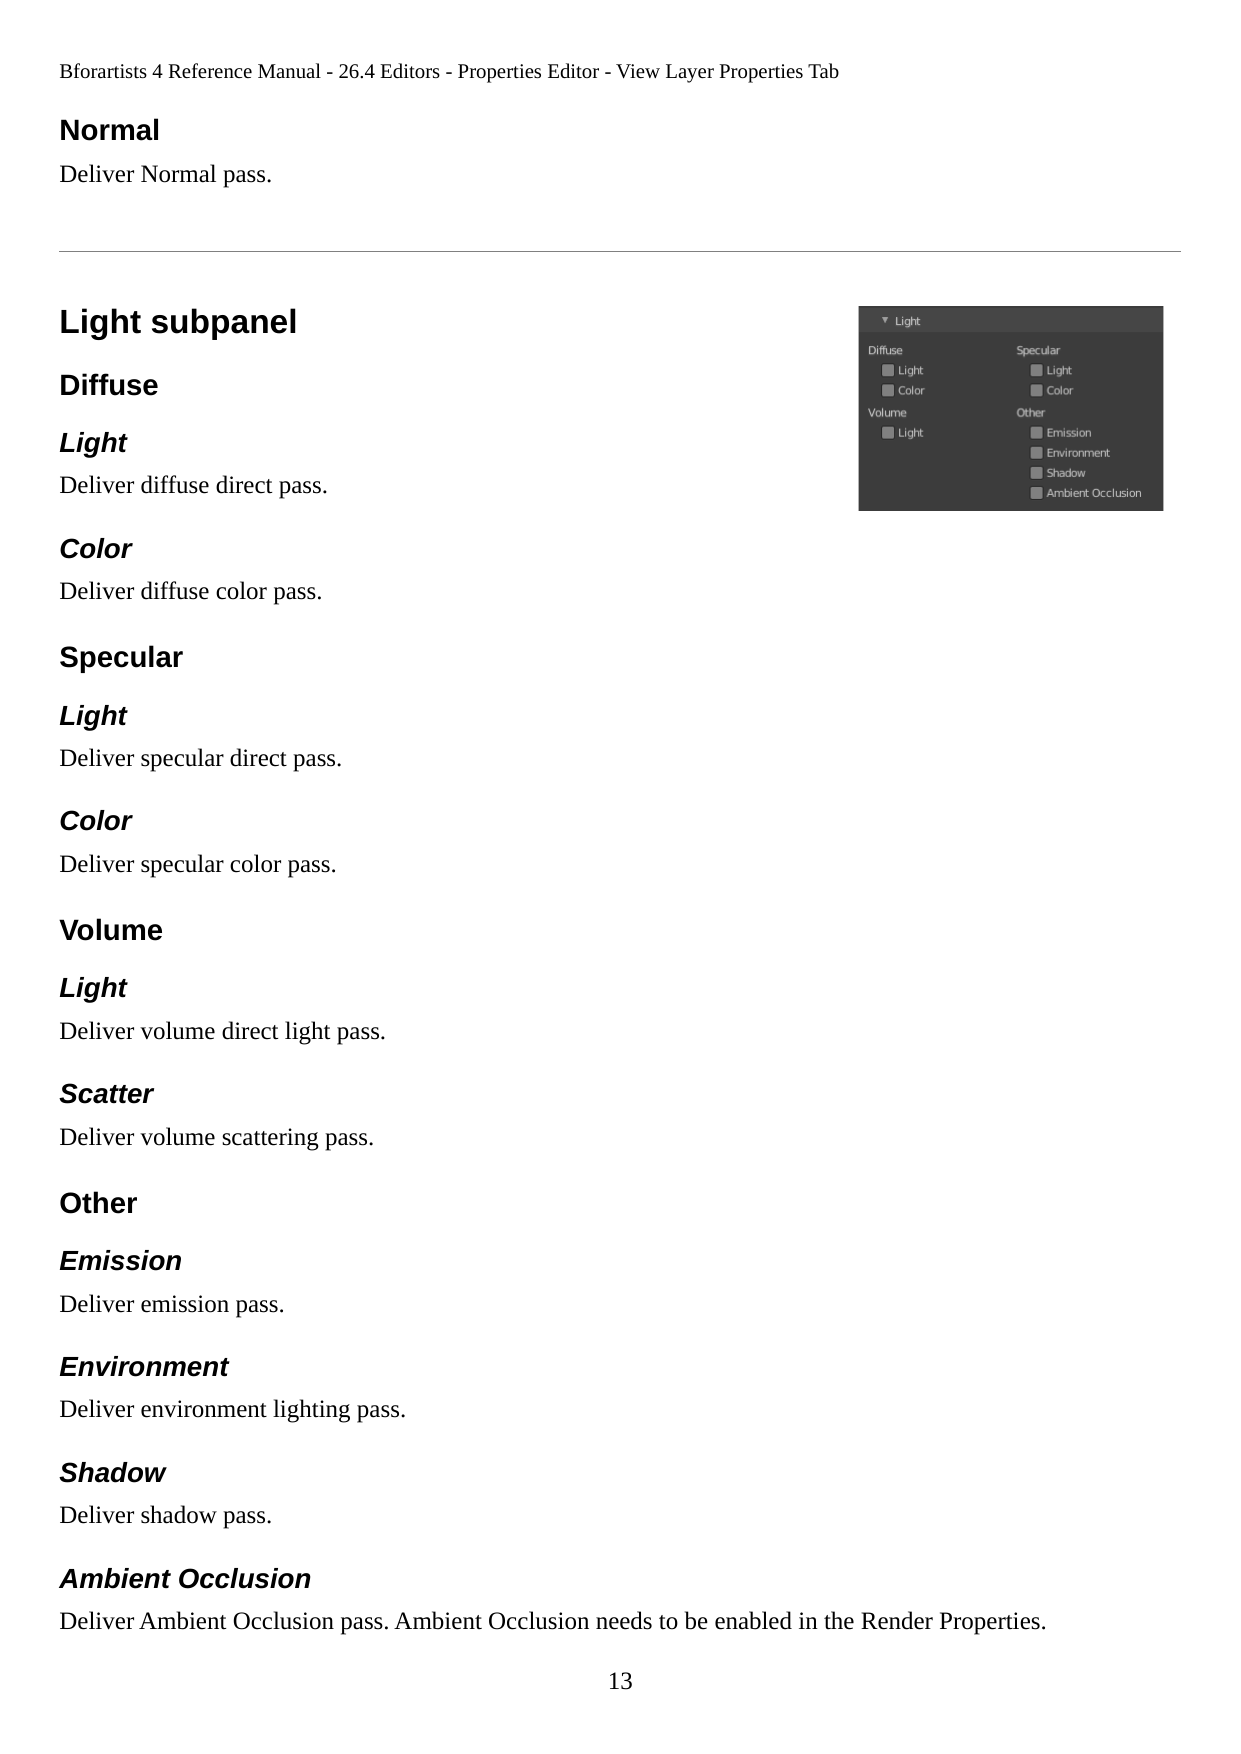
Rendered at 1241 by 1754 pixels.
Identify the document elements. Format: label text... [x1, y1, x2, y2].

text Deliver Ambient Occlusion pass. Ambient Occlusion needs to be enabled in the Render Properties. [59, 1606, 1181, 1635]
subtitle Light [59, 972, 1181, 1003]
subtitle Shadow [59, 1456, 1181, 1488]
subtitle Other [59, 1186, 1181, 1219]
subtitle Ambient Occlusion [59, 1562, 1181, 1594]
subtitle [1164, 426, 1181, 458]
subtitle Diffuse [59, 367, 858, 401]
text Deliver environment lighting pass. [59, 1394, 1181, 1423]
subtitle Emission [59, 1244, 1181, 1276]
text Deliver specular direct pass. [59, 743, 1181, 772]
subtitle Light subpanel [59, 302, 1181, 340]
subtitle Light [59, 699, 1181, 731]
text Deliver volume scattering pass. [59, 1122, 1181, 1151]
subtitle Environment [59, 1350, 1181, 1382]
subtitle Color [59, 532, 1181, 564]
subtitle Volume [59, 913, 1181, 947]
text Deliver Normal pass. [59, 159, 1181, 188]
subtitle [1164, 367, 1181, 401]
subtitle Specular [59, 640, 1181, 674]
text Deliver shadow pass. [59, 1501, 1181, 1529]
text Deliver diffuse direct pass. [59, 471, 858, 499]
subtitle Color [59, 805, 1181, 837]
text Deliver volume direct light pass. [59, 1016, 1181, 1045]
subtitle Scatter [59, 1077, 1181, 1109]
picture [858, 306, 1164, 511]
subtitle Light [59, 426, 858, 458]
text Deliver diffuse color pass. [59, 576, 1181, 605]
text Deliver emission pass. [59, 1289, 1181, 1317]
text Deliver specular color pass. [59, 849, 1181, 878]
subtitle Normal [59, 113, 1181, 146]
